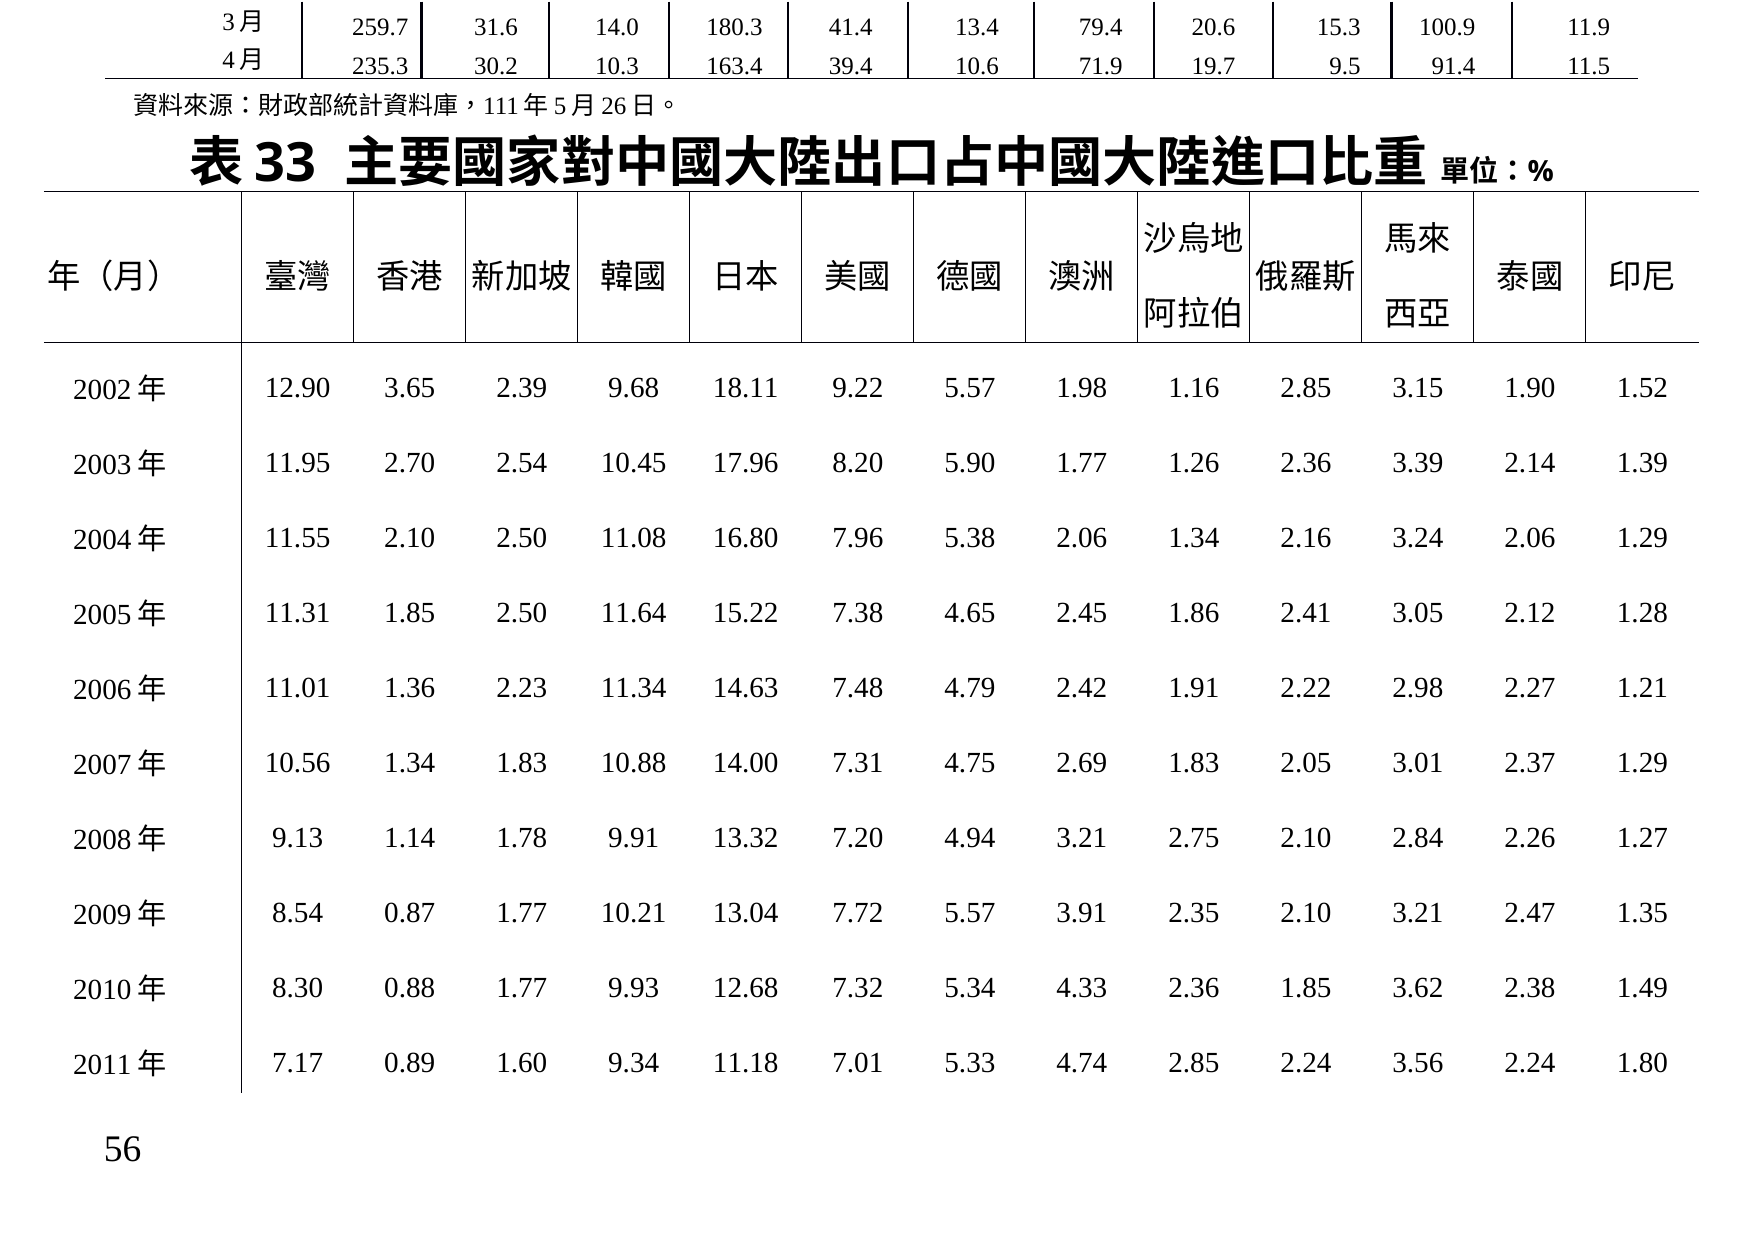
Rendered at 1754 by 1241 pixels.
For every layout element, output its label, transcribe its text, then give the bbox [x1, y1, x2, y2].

table_cell 8.30 [242, 943, 353, 1018]
table_cell 2.12 [1474, 568, 1586, 643]
table_cell 2.38 [1474, 943, 1586, 1018]
table_cell 41.4 [789, 2, 907, 39]
table_cell 20.6 [1155, 2, 1272, 39]
table_cell 5.57 [914, 868, 1026, 943]
table_cell 7.01 [801, 1018, 913, 1093]
table_cell 1.83 [1138, 718, 1249, 793]
table_cell 2.85 [1250, 343, 1362, 418]
table_cell 5.57 [914, 343, 1026, 418]
table_cell 11.08 [578, 493, 689, 568]
table_header 香港 [354, 192, 465, 342]
table_cell 11.64 [578, 568, 689, 643]
table_cell 0.88 [354, 943, 465, 1018]
table_cell 10.56 [242, 718, 353, 793]
table_cell 4.74 [1026, 1018, 1137, 1093]
table_cell 1.29 [1586, 718, 1698, 793]
table_cell 9.22 [801, 343, 913, 418]
table_cell 1.14 [354, 793, 465, 868]
table_cell 9.91 [578, 793, 689, 868]
table_cell 5.90 [914, 418, 1026, 493]
table_cell 2.16 [1250, 493, 1362, 568]
table_cell 2.70 [354, 418, 465, 493]
table_cell 1.98 [1026, 343, 1137, 418]
table_cell 11.55 [242, 493, 353, 568]
table_cell 2.23 [465, 643, 577, 718]
table_cell 1.80 [1586, 1018, 1698, 1093]
table_cell 7.96 [801, 493, 913, 568]
table_cell 7.72 [801, 868, 913, 943]
table_cell 1.26 [1138, 418, 1249, 493]
table_cell 10.45 [578, 418, 689, 493]
table_cell 2.41 [1250, 568, 1362, 643]
table_cell 7.17 [242, 1018, 353, 1093]
table_cell 4.65 [914, 568, 1026, 643]
table_cell 2.37 [1474, 718, 1586, 793]
table_cell 14.0 [550, 2, 668, 39]
table_cell 13.04 [690, 868, 801, 943]
table_cell 2.69 [1026, 718, 1137, 793]
table_cell 13.4 [909, 2, 1033, 39]
table_cell 2.14 [1474, 418, 1586, 493]
table_cell 4.94 [914, 793, 1026, 868]
table_cell 5.34 [914, 943, 1026, 1018]
table_cell 3.01 [1362, 718, 1474, 793]
table_cell 2.10 [1250, 868, 1362, 943]
table_cell 3.05 [1362, 568, 1474, 643]
table_cell 2.35 [1138, 868, 1249, 943]
table_cell 3.62 [1362, 943, 1474, 1018]
table_cell 2.36 [1250, 418, 1362, 493]
table_cell 16.80 [690, 493, 801, 568]
table_cell 11.5 [1513, 40, 1638, 78]
table_cell 11.01 [242, 643, 353, 718]
table_cell 91.4 [1393, 40, 1511, 78]
table_cell 2.54 [465, 418, 577, 493]
table_cell 7.38 [801, 568, 913, 643]
table_cell 2005年 [44, 568, 241, 643]
table_cell 10.6 [909, 40, 1033, 78]
table_header 臺灣 [242, 192, 353, 342]
table_cell 11.34 [578, 643, 689, 718]
table_header 泰國 [1474, 192, 1585, 342]
table_cell 3.39 [1362, 418, 1474, 493]
table_cell 4.75 [914, 718, 1026, 793]
table_cell 11.9 [1513, 2, 1638, 39]
table_cell 2002年 [44, 343, 241, 418]
subtitle 表33 主要國家對中國大陸出口占中國大陸進口比重 單位：% [103, 116, 1639, 191]
table_cell 2.27 [1474, 643, 1586, 718]
table_cell 2.10 [1250, 793, 1362, 868]
table_cell 259.7 [303, 2, 420, 39]
table_cell 2.10 [354, 493, 465, 568]
table_cell 1.35 [1586, 868, 1698, 943]
table_header 沙烏地阿拉伯 [1138, 192, 1249, 342]
table_cell 13.32 [690, 793, 801, 868]
table_cell 100.9 [1393, 2, 1511, 39]
table_cell 3.91 [1026, 868, 1137, 943]
table_cell 2007年 [44, 718, 241, 793]
table_cell 2.36 [1138, 943, 1249, 1018]
table_cell 1.77 [465, 943, 577, 1018]
table_cell 1.85 [1250, 943, 1362, 1018]
table_cell 5.33 [914, 1018, 1026, 1093]
table_cell 31.6 [423, 2, 548, 39]
table_header 印尼 [1586, 192, 1698, 342]
table_cell 1.29 [1586, 493, 1698, 568]
table_cell 2.24 [1474, 1018, 1586, 1093]
table_cell 2.75 [1138, 793, 1249, 868]
table_cell 11.18 [690, 1018, 801, 1093]
table_cell 19.7 [1155, 40, 1272, 78]
table_cell 1.34 [354, 718, 465, 793]
table_cell 1.60 [465, 1018, 577, 1093]
table_cell 3.24 [1362, 493, 1474, 568]
table_cell 3月 [105, 2, 301, 39]
table_cell 0.87 [354, 868, 465, 943]
table_cell 1.21 [1586, 643, 1698, 718]
table_cell 1.36 [354, 643, 465, 718]
table_cell 180.3 [670, 2, 787, 39]
table_cell 2.06 [1474, 493, 1586, 568]
table_cell 2003年 [44, 418, 241, 493]
text 資料來源：財政部統計資料庫，111年5月26日。 [103, 79, 1639, 116]
table_cell 15.22 [690, 568, 801, 643]
table_cell 1.90 [1474, 343, 1586, 418]
table_cell 11.95 [242, 418, 353, 493]
table_cell 3.21 [1026, 793, 1137, 868]
table_cell 7.20 [801, 793, 913, 868]
table_cell 9.93 [578, 943, 689, 1018]
table_header 馬來 西亞 [1362, 192, 1473, 342]
table_cell 71.9 [1035, 40, 1153, 78]
table_cell 5.38 [914, 493, 1026, 568]
table_cell 2.22 [1250, 643, 1362, 718]
table_header 俄羅斯 [1250, 192, 1361, 342]
table_cell 10.88 [578, 718, 689, 793]
table_cell 12.68 [690, 943, 801, 1018]
table_cell 9.34 [578, 1018, 689, 1093]
table_cell 1.34 [1138, 493, 1249, 568]
table_cell 2006年 [44, 643, 241, 718]
table_cell 2.39 [465, 343, 577, 418]
table_header 韓國 [578, 192, 689, 342]
table_cell 2.47 [1474, 868, 1586, 943]
table_cell 4.33 [1026, 943, 1137, 1018]
table_cell 15.3 [1274, 2, 1390, 39]
table_cell 2.24 [1250, 1018, 1362, 1093]
table_cell 2.85 [1138, 1018, 1249, 1093]
table_cell 3.65 [354, 343, 465, 418]
table_cell 3.21 [1362, 868, 1474, 943]
table_cell 2.42 [1026, 643, 1137, 718]
table_cell 39.4 [789, 40, 907, 78]
table_cell 30.2 [423, 40, 548, 78]
table_cell 14.00 [690, 718, 801, 793]
table_cell 235.3 [303, 40, 420, 78]
table_cell 8.54 [242, 868, 353, 943]
table_cell 1.77 [465, 868, 577, 943]
table_cell 7.32 [801, 943, 913, 1018]
table_cell 9.13 [242, 793, 353, 868]
table_cell 2011年 [44, 1018, 241, 1093]
table_cell 10.3 [550, 40, 668, 78]
table_cell 163.4 [670, 40, 787, 78]
table_cell 7.31 [801, 718, 913, 793]
table_cell 2.84 [1362, 793, 1474, 868]
table_cell 1.16 [1138, 343, 1249, 418]
table_cell 1.78 [465, 793, 577, 868]
table_cell 2.06 [1026, 493, 1137, 568]
table_cell 2.98 [1362, 643, 1474, 718]
table_cell 10.21 [578, 868, 689, 943]
table_cell 1.77 [1026, 418, 1137, 493]
table_cell 2004年 [44, 493, 241, 568]
table_cell 9.5 [1274, 40, 1390, 78]
table_cell 12.90 [242, 343, 353, 418]
table_cell 4月 [105, 40, 301, 78]
table_cell 14.63 [690, 643, 801, 718]
table_cell 2008年 [44, 793, 241, 868]
table_cell 2009年 [44, 868, 241, 943]
table_cell 2.45 [1026, 568, 1137, 643]
table_cell 1.83 [465, 718, 577, 793]
table_cell 1.28 [1586, 568, 1698, 643]
table_cell 1.39 [1586, 418, 1698, 493]
table_cell 1.27 [1586, 793, 1698, 868]
table_cell 79.4 [1035, 2, 1153, 39]
table_cell 18.11 [690, 343, 801, 418]
table_header 日本 [690, 192, 801, 342]
table_header 德國 [914, 192, 1025, 342]
table_cell 11.31 [242, 568, 353, 643]
table_cell 2.50 [465, 568, 577, 643]
table_cell 9.68 [578, 343, 689, 418]
table_cell 1.91 [1138, 643, 1249, 718]
table_cell 8.20 [801, 418, 913, 493]
table_cell 17.96 [690, 418, 801, 493]
table_cell 0.89 [354, 1018, 465, 1093]
table_cell 7.48 [801, 643, 913, 718]
table_cell 1.52 [1586, 343, 1698, 418]
table_cell 3.56 [1362, 1018, 1474, 1093]
table_cell 1.49 [1586, 943, 1698, 1018]
table_cell 2.05 [1250, 718, 1362, 793]
table_cell 2.50 [465, 493, 577, 568]
table_cell 4.79 [914, 643, 1026, 718]
table_header 年（月） [44, 192, 241, 342]
table_header 美國 [802, 192, 913, 342]
table_cell 1.86 [1138, 568, 1249, 643]
table_cell 2.26 [1474, 793, 1586, 868]
table_header 新加坡 [466, 192, 577, 342]
table_cell 3.15 [1362, 343, 1474, 418]
table_header 澳洲 [1026, 192, 1137, 342]
table_cell 1.85 [354, 568, 465, 643]
table_cell 2010年 [44, 943, 241, 1018]
